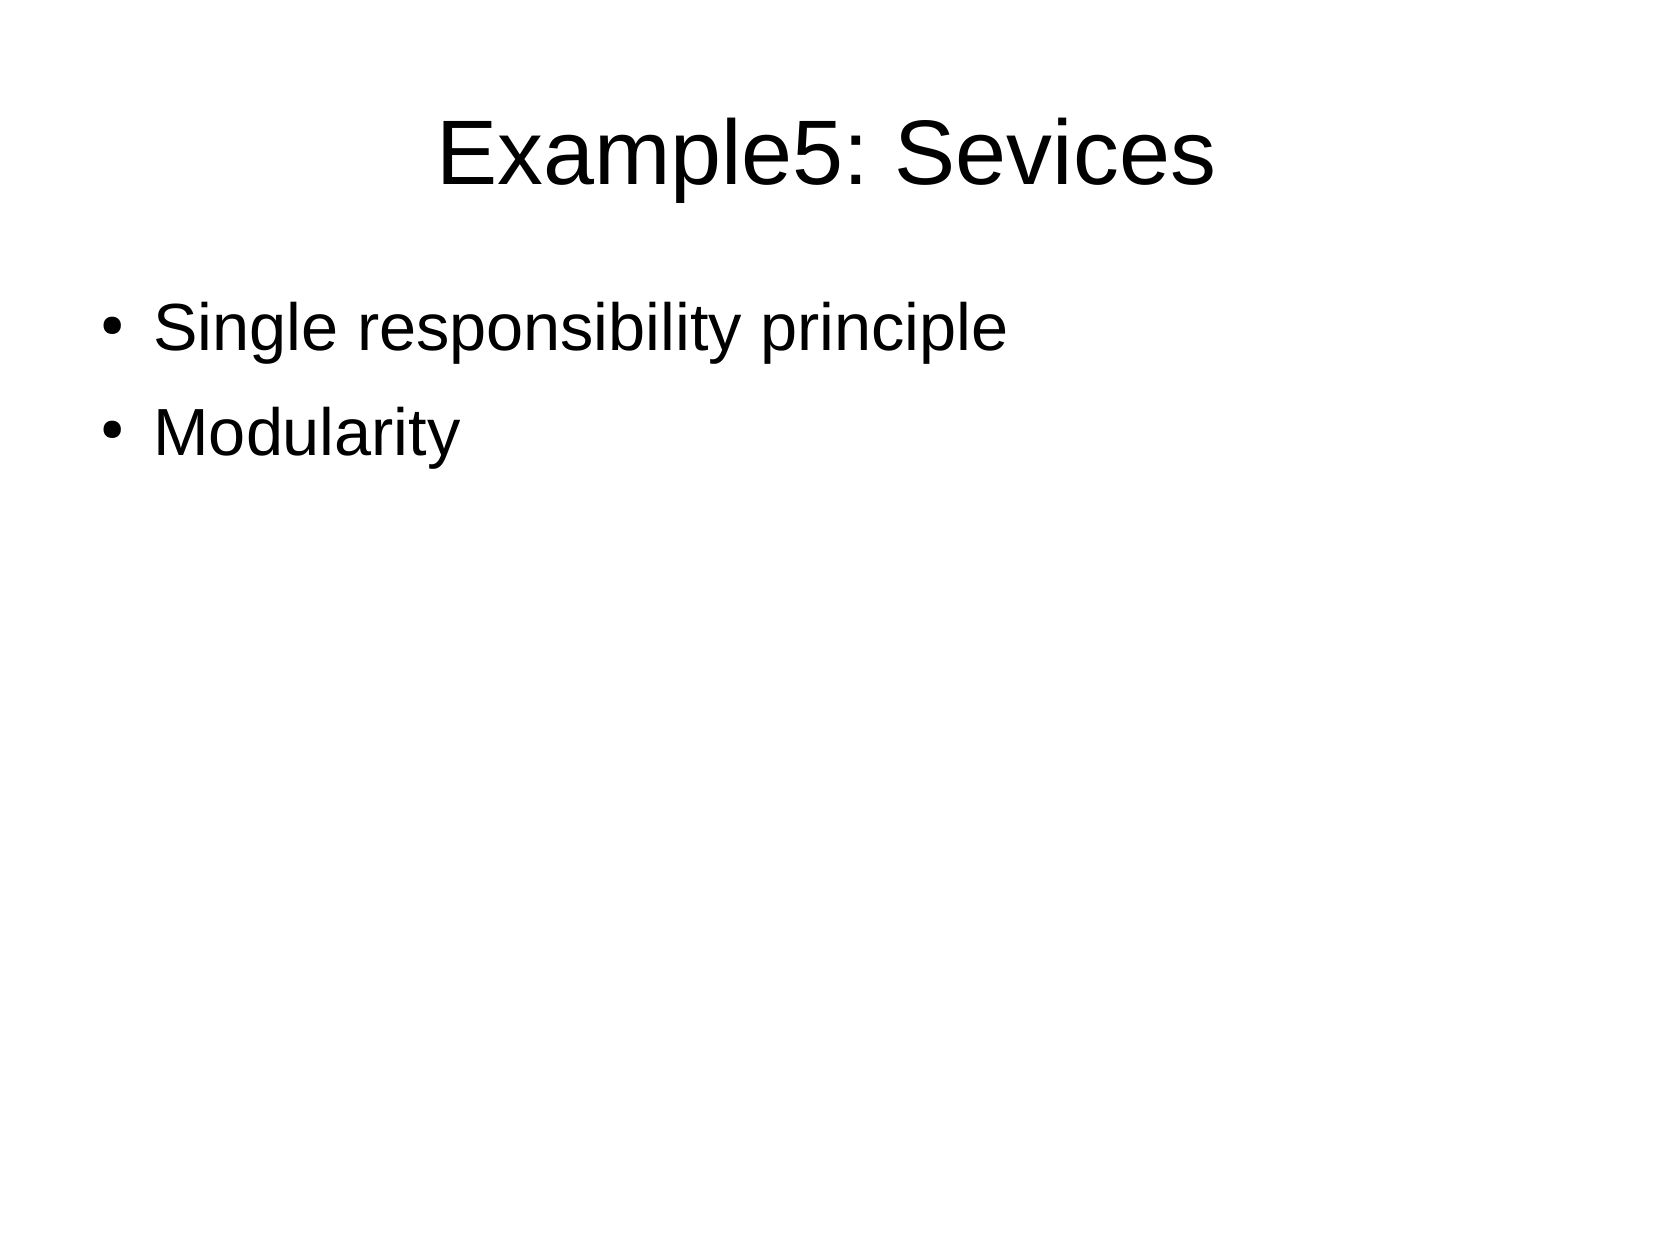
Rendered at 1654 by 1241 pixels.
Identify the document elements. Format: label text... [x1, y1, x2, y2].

list Single responsibility principle Modularity [82, 290, 1571, 1010]
title Example5: Sevices [82, 49, 1571, 257]
